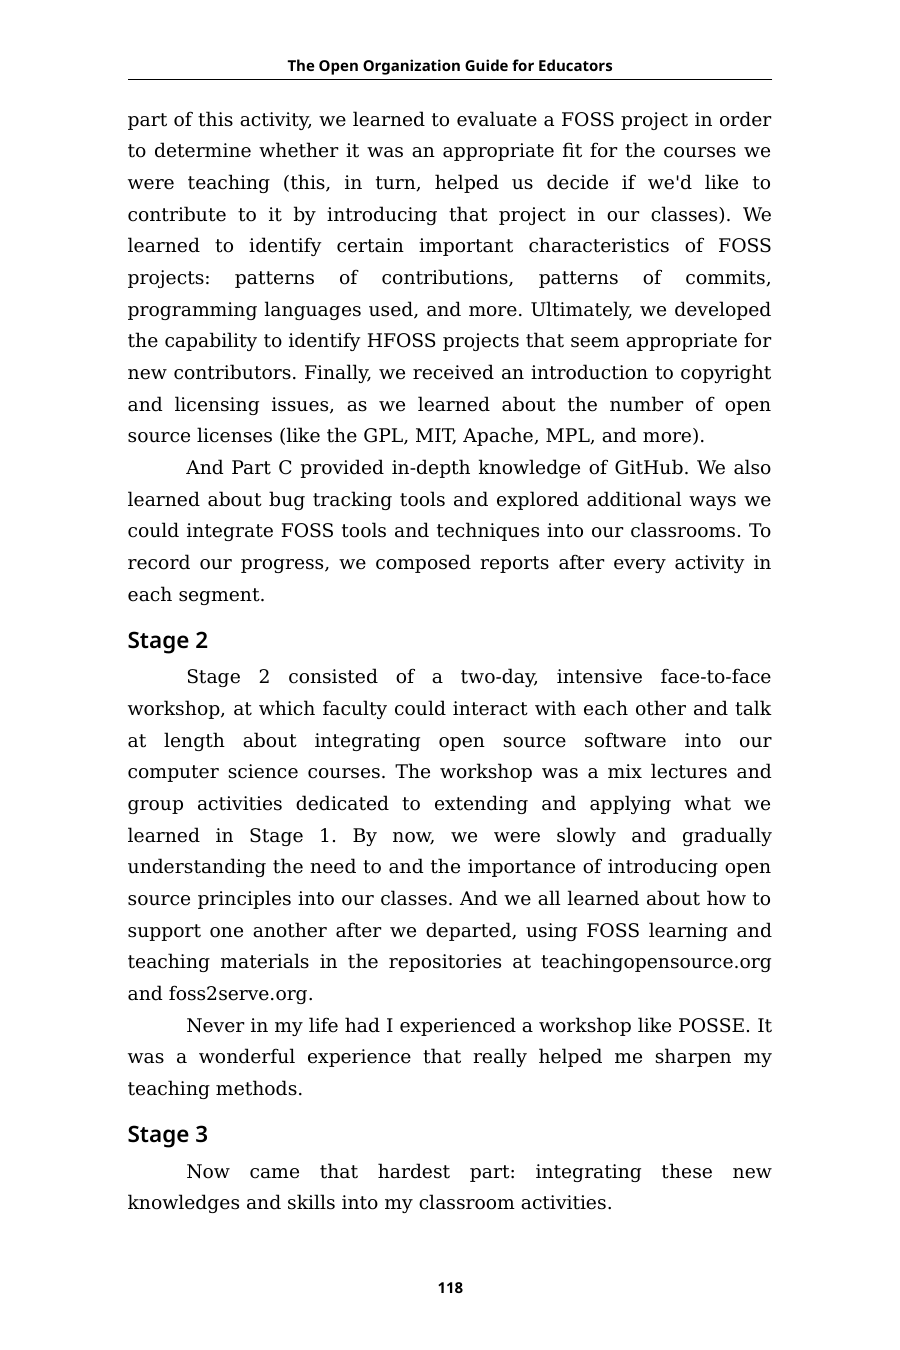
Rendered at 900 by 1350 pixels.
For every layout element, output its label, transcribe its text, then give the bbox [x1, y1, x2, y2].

subtitle Stage 2 [127, 628, 772, 654]
text Now came that hardest part: integrating these new knowledges and skills into my classroom activities. [127, 1161, 772, 1214]
text Never in my life had I experienced a workshop like POSSE. It was a wonderful experience that really helped me sharpen my teaching methods. [127, 1015, 772, 1100]
text And Part C provided in-depth knowledge of GitHub. We also learned about bug tracking tools and explored additional ways we could integrate FOSS tools and techniques into our classrooms. To record our progress, we composed reports after every activity in each segment. [127, 457, 772, 606]
text Stage 2 consisted of a two-day, intensive face-to-face workshop, at which faculty could interact with each other and talk at length about integrating open source software into our computer science courses. The workshop was a mix lectures and group activities dedicated to extending and applying what we learned in Stage 1. By now, we were slowly and gradually understanding the need to and the importance of introducing open source principles into our classes. And we all learned about how to support one another after we departed, using FOSS learning and teaching materials in the repositories at teachingopensource.org and foss2serve.org. [127, 666, 772, 1005]
text part of this activity, we learned to evaluate a FOSS project in order to determine whether it was an appropriate fit for the courses we were teaching (this, in turn, helped us decide if we'd like to contribute to it by introducing that project in our classes). We learned to identify certain important characteristics of FOSS projects: patterns of contributions, patterns of commits, programming languages used, and more. Ultimately, we developed the capability to identify HFOSS projects that seem appropriate for new contributors. Finally, we received an introduction to copyright and licensing issues, as we learned about the number of open source licenses (like the GPL, MIT, Apache, MPL, and more). [127, 109, 772, 447]
subtitle Stage 3 [127, 1122, 772, 1148]
